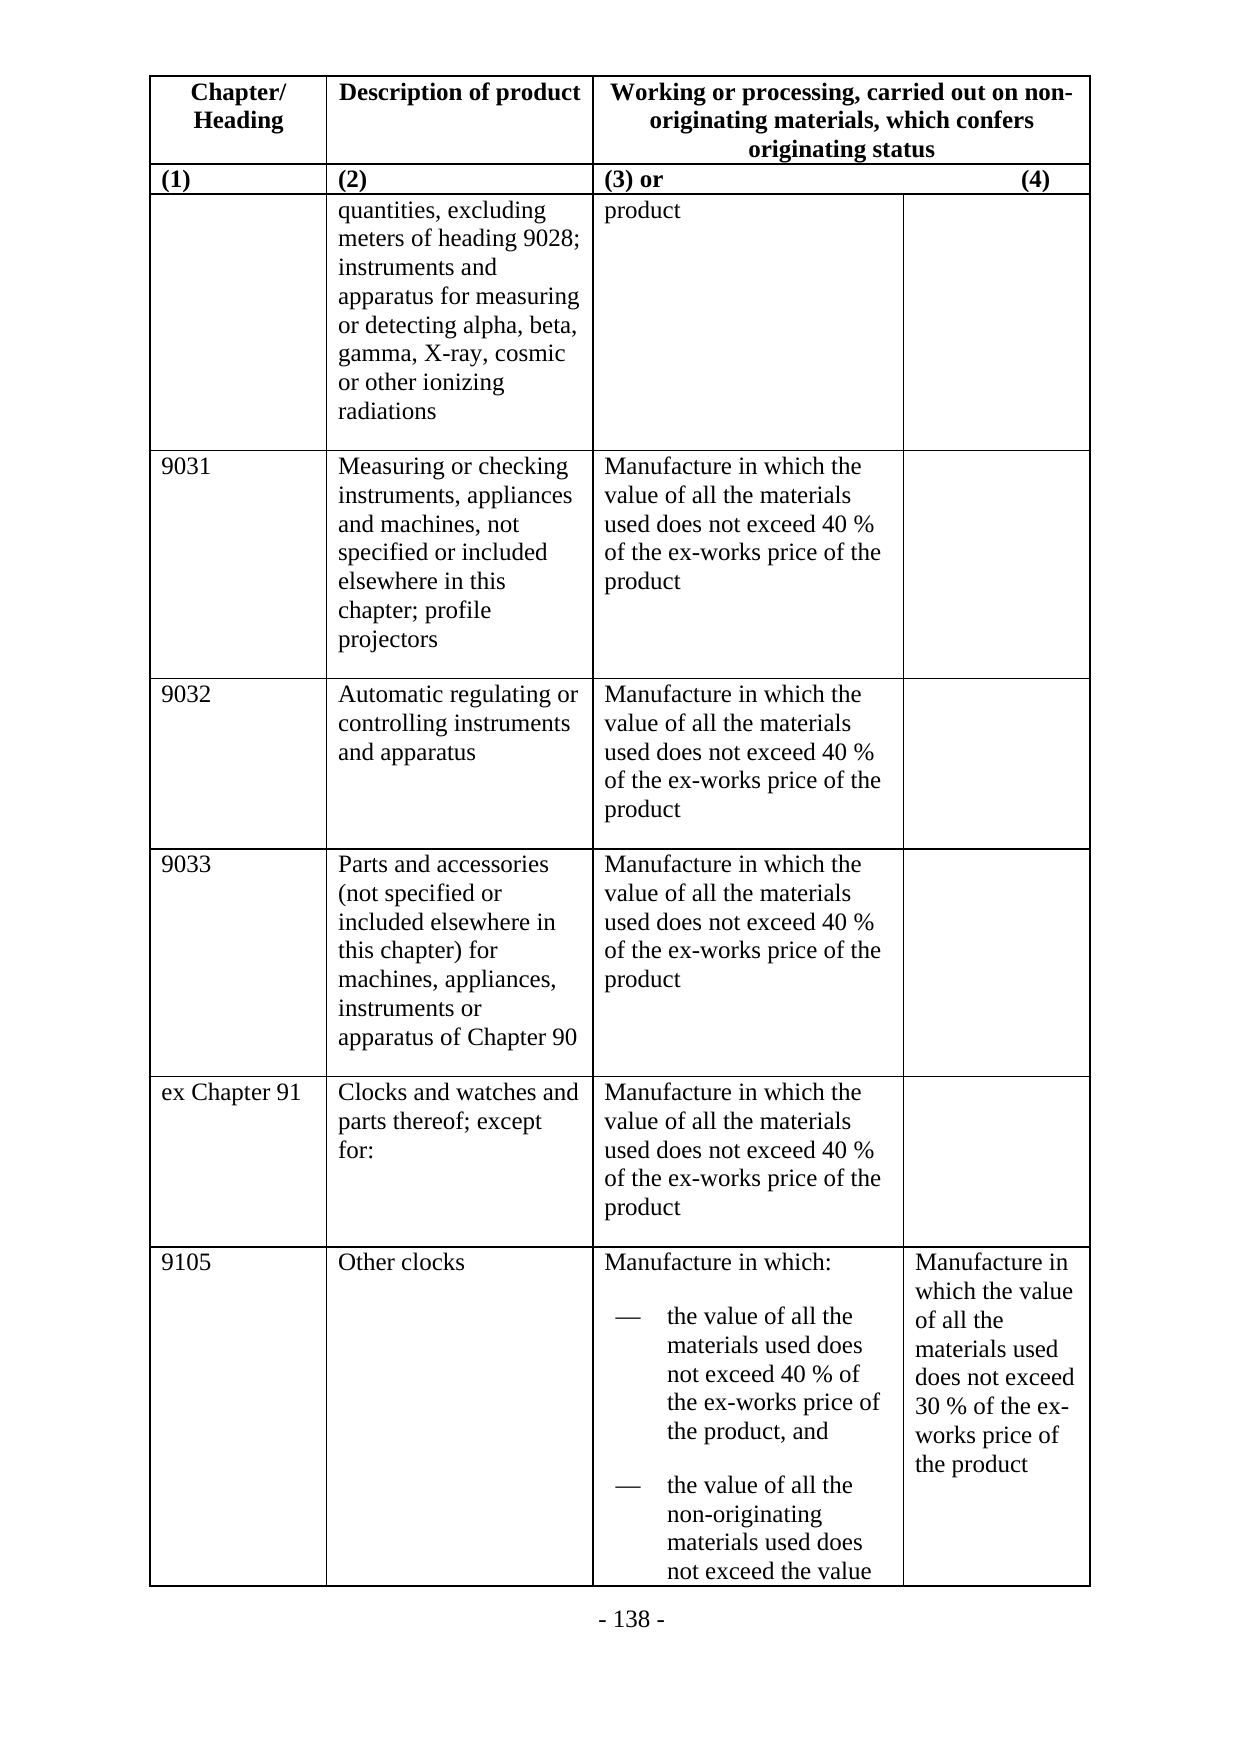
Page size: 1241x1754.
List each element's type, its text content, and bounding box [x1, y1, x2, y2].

table_cell quantities, excluding meters of heading 9028; instruments and apparatus for measuring or detecting alpha, beta, gamma, X-ray, cosmic or other ionizing radiations [327, 195, 592, 450]
table_cell [904, 195, 1089, 450]
table_header Working or processing, carried out on non-originating materials, which confers originating status [594, 77, 1089, 163]
table_cell — [604, 1470, 656, 1585]
table_cell [904, 679, 1089, 848]
table_cell ex Chapter 91 [151, 1077, 326, 1246]
table_cell Manufacture in which the value of all the materials used does not exceed 30 % of the ex-works price of the product [904, 1248, 1089, 1585]
table_cell Clocks and watches and parts thereof; except for: [327, 1077, 592, 1246]
table_cell [151, 195, 326, 450]
table_header — [604, 1301, 656, 1470]
table_cell Manufacture in which the value of all the materials used does not exceed 40 % of the ex-works price of the product [594, 850, 903, 1076]
table_cell Automatic regulating or controlling instruments and apparatus [327, 679, 592, 848]
table_cell [904, 850, 1089, 1076]
table_cell Manufacture in which the value of all the materials used does not exceed 40 % of the ex-works price of the product [594, 679, 903, 848]
table_cell (2) [327, 165, 592, 193]
table_cell product [594, 195, 903, 450]
table_header the value of all the materials used does not exceed 40 % of the ex-works price of the product, and [656, 1301, 892, 1470]
table_cell 9031 [151, 451, 326, 677]
table_cell Manufacture in which the value of all the materials used does not exceed 40 % of the ex-works price of the product [594, 451, 903, 677]
table_cell 9105 [151, 1248, 326, 1585]
table_cell Measuring or checking instruments, appliances and machines, not specified or included elsewhere in this chapter; profile projectors [327, 451, 592, 677]
table_cell 9033 [151, 850, 326, 1076]
table_cell [904, 1077, 1089, 1246]
table_cell the value of all the non-originating materials used does not exceed the value [656, 1470, 892, 1585]
table_cell Other clocks [327, 1248, 592, 1585]
table_cell 9032 [151, 679, 326, 848]
table_cell Manufacture in which: [594, 1248, 903, 1585]
table_cell [904, 451, 1089, 677]
table_cell (3) or (4) [594, 165, 1089, 193]
table_cell Manufacture in which the value of all the materials used does not exceed 40 % of the ex-works price of the product [594, 1077, 903, 1246]
table_cell (1) [151, 165, 326, 193]
table_header Description of product [327, 77, 592, 163]
table_cell Parts and accessories (not specified or included elsewhere in this chapter) for machines, appliances, instruments or apparatus of Chapter 90 [327, 850, 592, 1076]
table_header Chapter/Heading [151, 77, 326, 163]
